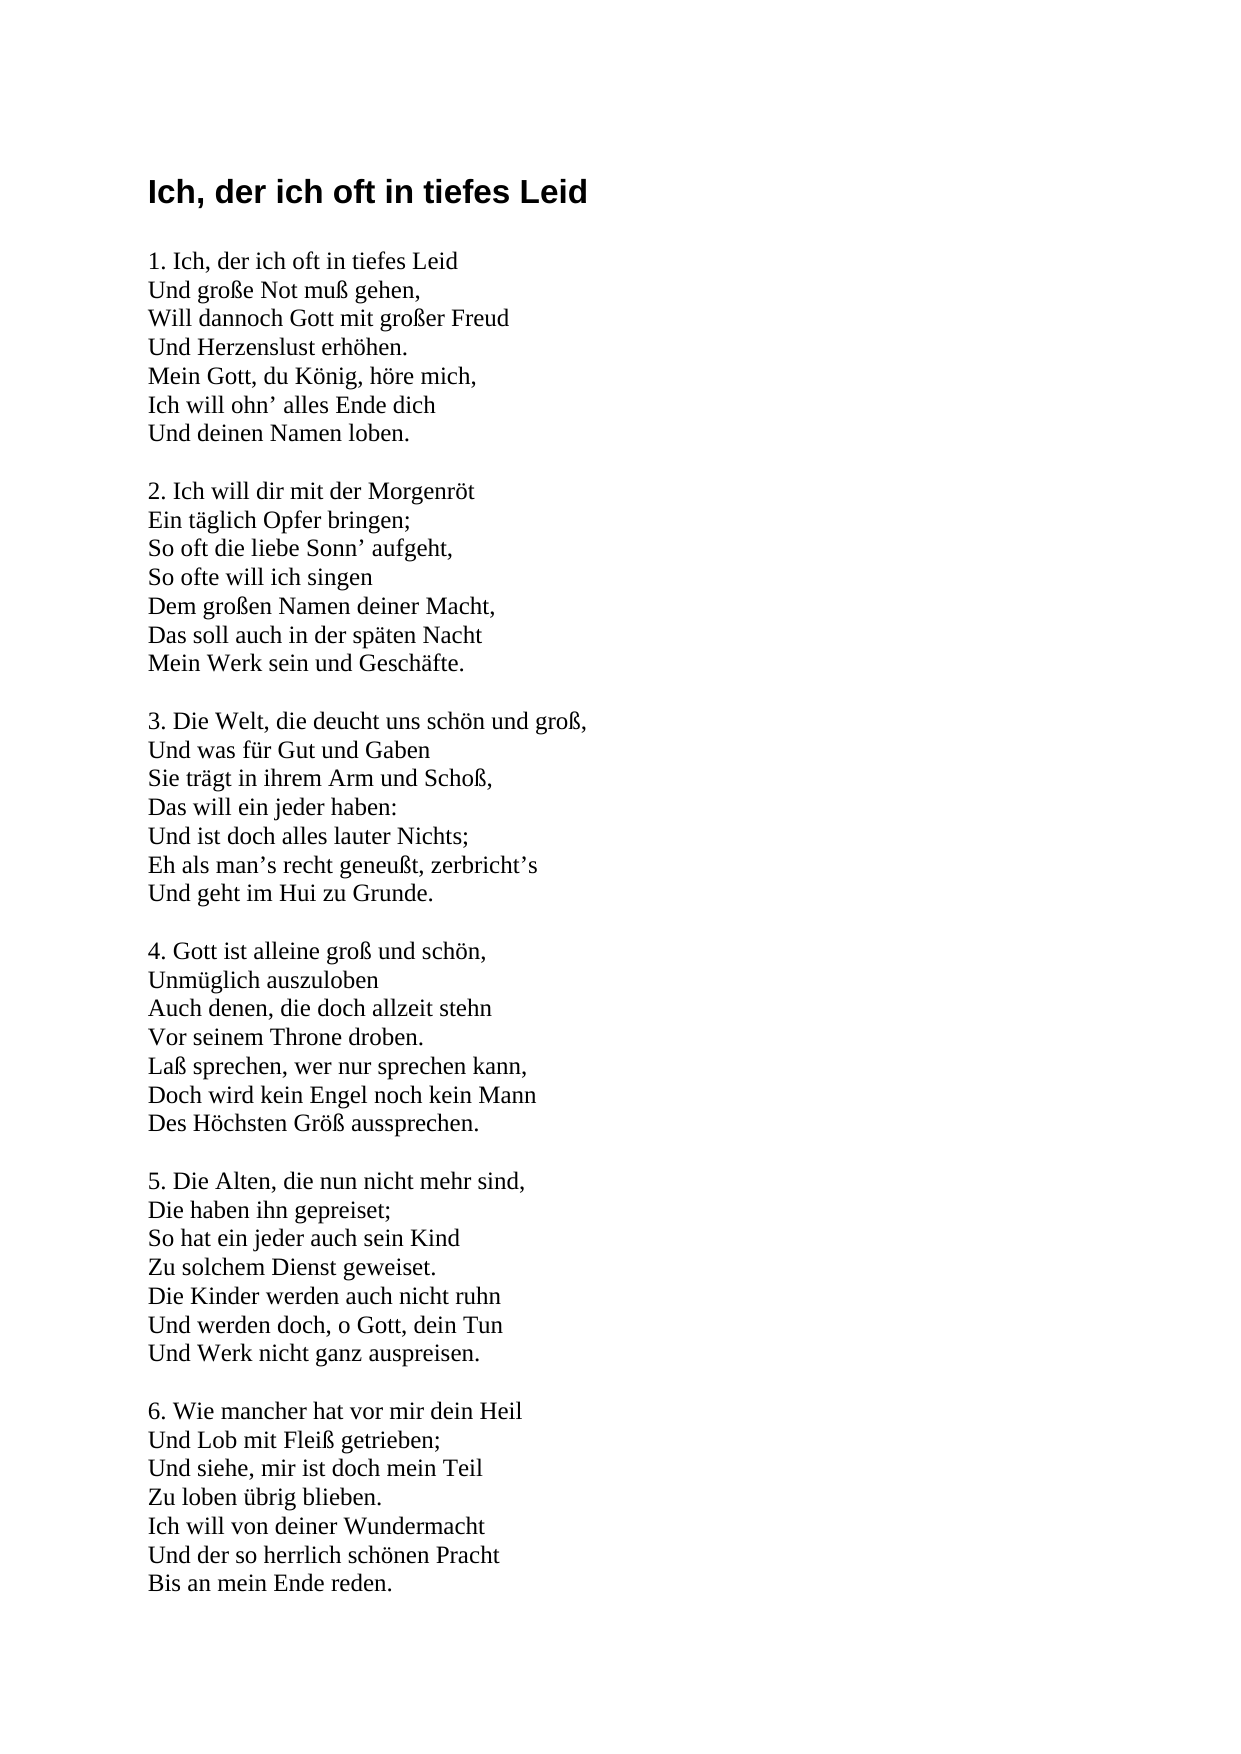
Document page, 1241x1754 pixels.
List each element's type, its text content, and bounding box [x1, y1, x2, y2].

text Ich will ohn’ alles Ende dich [148, 390, 1093, 418]
text Bis an mein Ende reden. [148, 1568, 1093, 1597]
text So ofte will ich singen [148, 562, 1093, 591]
text Mein Werk sein und Geschäfte. [148, 648, 1093, 677]
text 1. Ich, der ich oft in tiefes Leid [148, 246, 1093, 275]
text Zu loben übrig blieben. [148, 1482, 1093, 1511]
text Ich will von deiner Wundermacht [148, 1511, 1093, 1540]
text Eh als man’s recht geneußt, zerbricht’s [148, 850, 1093, 878]
text Vor seinem Throne droben. [148, 1022, 1093, 1051]
text 3. Die Welt, die deucht uns schön und groß, [148, 706, 1093, 735]
text Und Herzenslust erhöhen. [148, 332, 1093, 361]
text 6. Wie mancher hat vor mir dein Heil [148, 1396, 1093, 1425]
text Auch denen, die doch allzeit stehn [148, 993, 1093, 1022]
text 4. Gott ist alleine groß und schön, [148, 936, 1093, 965]
text Und große Not muß gehen, [148, 275, 1093, 303]
text Unmüglich auszuloben [148, 965, 1093, 993]
text Und ist doch alles lauter Nichts; [148, 821, 1093, 850]
text Das soll auch in der späten Nacht [148, 620, 1093, 648]
text Die haben ihn gepreiset; [148, 1195, 1093, 1223]
text So hat ein jeder auch sein Kind [148, 1223, 1093, 1252]
text 2. Ich will dir mit der Morgenröt [148, 476, 1093, 505]
text Und was für Gut und Gaben [148, 735, 1093, 763]
text Und der so herrlich schönen Pracht [148, 1540, 1093, 1568]
text Und siehe, mir ist doch mein Teil [148, 1453, 1093, 1482]
text Und werden doch, o Gott, dein Tun [148, 1310, 1093, 1338]
text Und Werk nicht ganz auspreisen. [148, 1338, 1093, 1367]
text Dem großen Namen deiner Macht, [148, 591, 1093, 620]
text Mein Gott, du König, höre mich, [148, 361, 1093, 390]
text 5. Die Alten, die nun nicht mehr sind, [148, 1166, 1093, 1195]
text So oft die liebe Sonn’ aufgeht, [148, 533, 1093, 562]
text Ein täglich Opfer bringen; [148, 505, 1093, 533]
text Und geht im Hui zu Grunde. [148, 878, 1093, 907]
text Des Höchsten Größ aussprechen. [148, 1108, 1093, 1137]
text Will dannoch Gott mit großer Freud [148, 303, 1093, 332]
text Zu solchem Dienst geweiset. [148, 1252, 1093, 1281]
text Das will ein jeder haben: [148, 792, 1093, 821]
subtitle Ich, der ich oft in tiefes Leid [148, 173, 1093, 211]
text Und Lob mit Fleiß getrieben; [148, 1425, 1093, 1453]
text Sie trägt in ihrem Arm und Schoß, [148, 763, 1093, 792]
text Und deinen Namen loben. [148, 418, 1093, 447]
text Die Kinder werden auch nicht ruhn [148, 1281, 1093, 1310]
text Doch wird kein Engel noch kein Mann [148, 1080, 1093, 1108]
text Laß sprechen, wer nur sprechen kann, [148, 1051, 1093, 1080]
